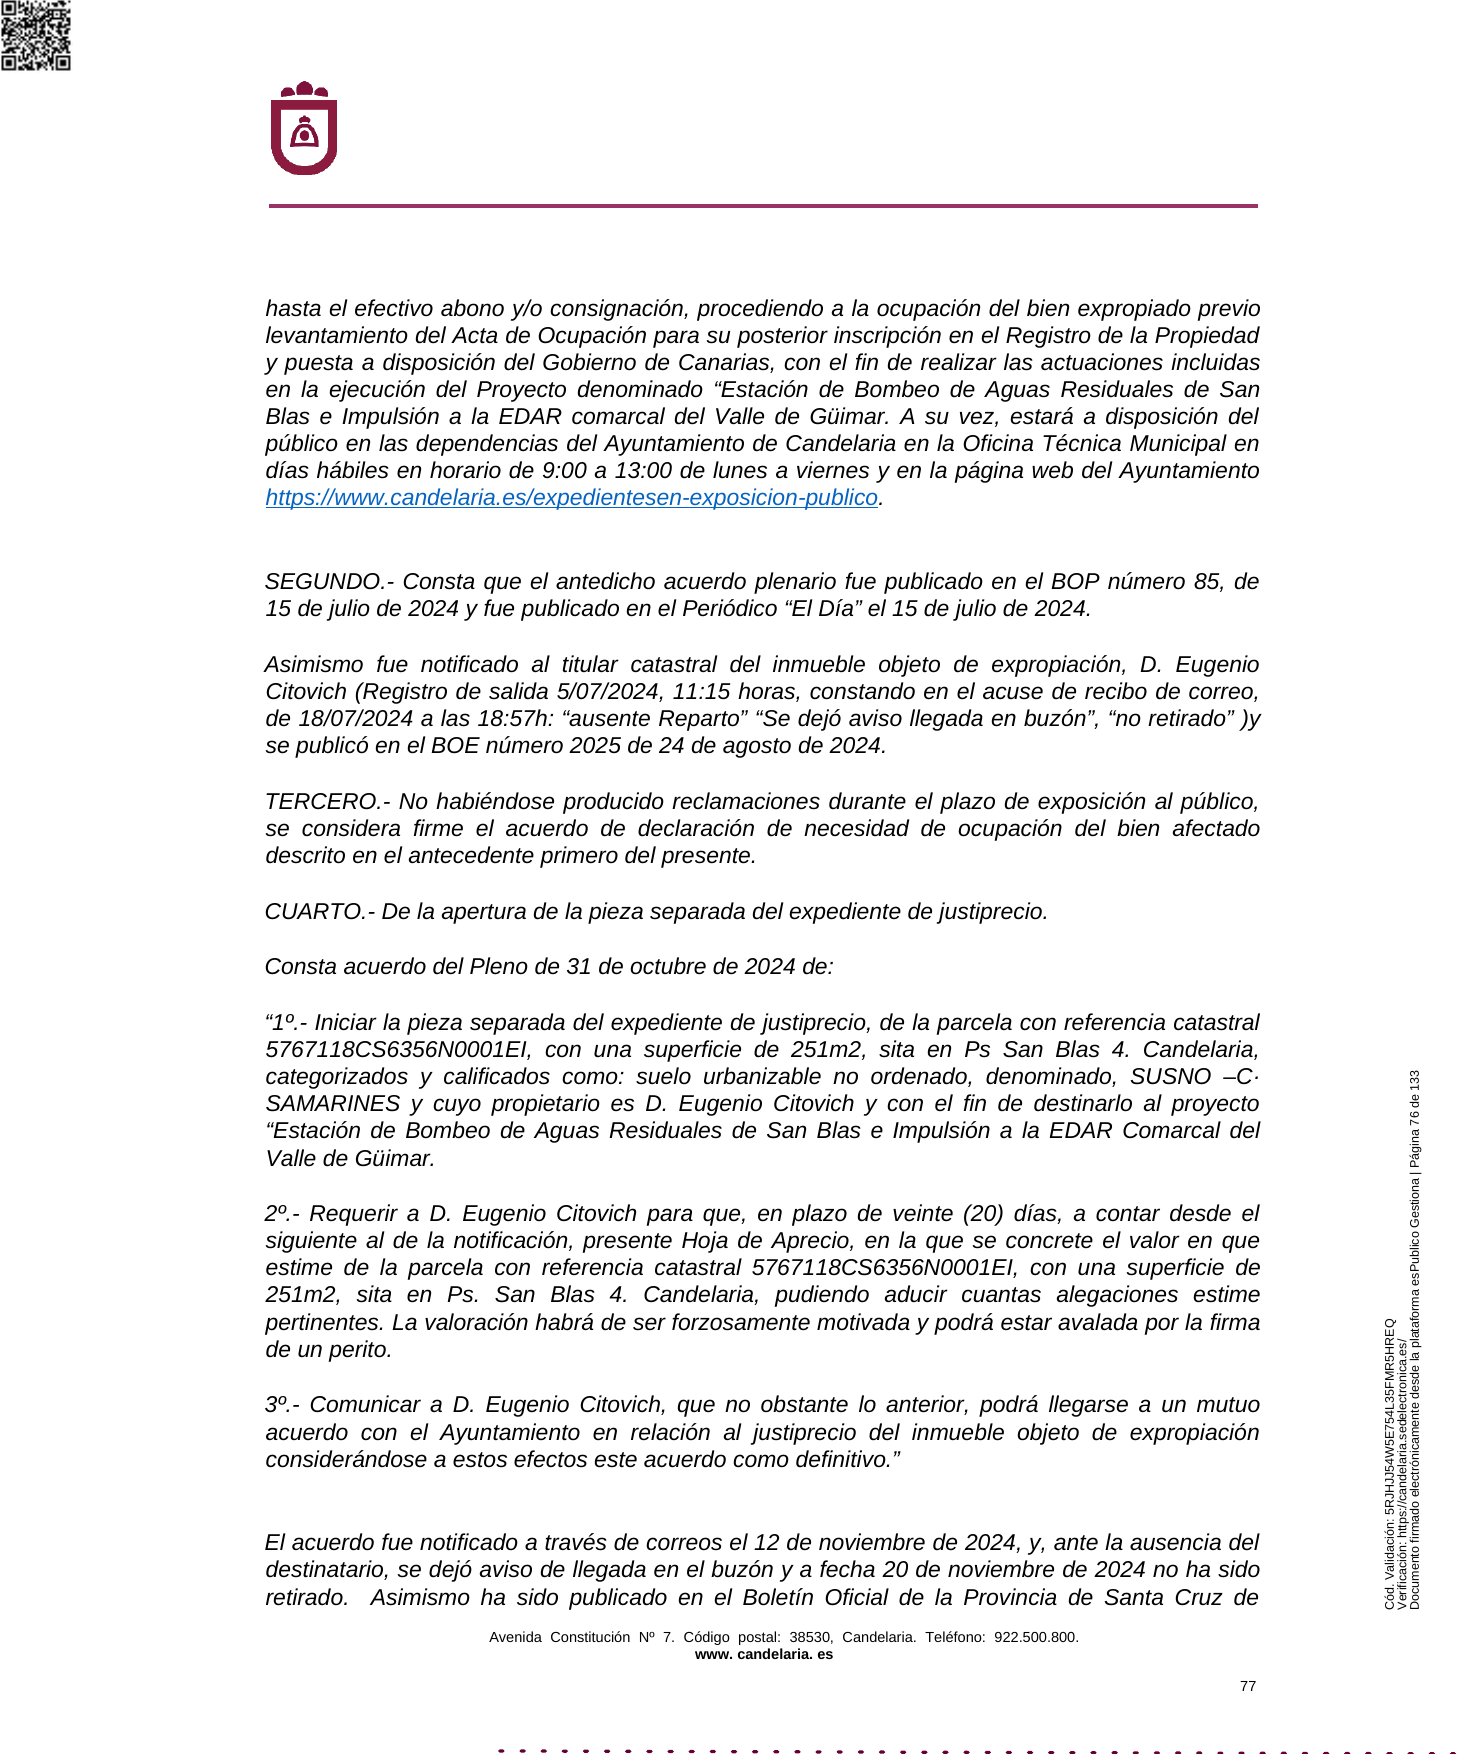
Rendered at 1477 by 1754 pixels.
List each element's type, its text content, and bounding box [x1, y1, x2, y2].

text TERCERO.- No habiéndose producido reclamaciones durante el plazo de exposición al público, se considera firme el acuerdo de declaración de necesidad de ocupación del bien afectado descrito en el antecedente primero del presente. [264, 788, 1263, 868]
text 2º.- Requerir a D. Eugenio Citovich para que, en plazo de veinte (20) días, a contar desde el siguiente al de la notificación, presente Hoja de Aprecio, en la que se concrete el valor en que estime de la parcela con referencia catastral 5767118CS6356N0001EI, con una superficie de 251m2, sita en Ps. San Blas 4. Candelaria, pudiendo aducir cuantas alegaciones estime pertinentes. La valoración habrá de ser forzosamente motivada y podrá estar avalada por la firma de un perito. [264, 1200, 1263, 1362]
text Consta acuerdo del Pleno de 31 de octubre de 2024 de: [264, 953, 1263, 980]
text CUARTO.- De la apertura de la pieza separada del expediente de justiprecio. [264, 898, 1263, 924]
text 3º.- Comunicar a D. Eugenio Citovich, que no obstante lo anterior, podrá llegarse a un mutuo acuerdo con el Ayuntamiento en relación al justiprecio del inmueble objeto de expropiación considerándose a estos efectos este acuerdo como definitivo.” [264, 1391, 1263, 1472]
text “1º.- Iniciar la pieza separada del expediente de justiprecio, de la parcela con referencia catastral 5767118CS6356N0001EI, con una superficie de 251m2, sita en Ps San Blas 4. Candelaria, categorizados y calificados como: suelo urbanizable no ordenado, denominado, SUSNO –C· SAMARINES y cuyo propietario es D. Eugenio Citovich y con el fin de destinarlo al proyecto “Estación de Bombeo de Aguas Residuales de San Blas e Impulsión a la EDAR Comarcal del Valle de Güimar. [264, 1009, 1263, 1171]
text Asimismo fue notificado al titular catastral del inmueble objeto de expropiación, D. Eugenio Citovich (Registro de salida 5/07/2024, 11:15 horas, constando en el acuse de recibo de correo, de 18/07/2024 a las 18:57h: “ausente Reparto” “Se dejó aviso llegada en buzón”, “no retirado” )y se publicó en el BOE número 2025 de 24 de agosto de 2024. [264, 651, 1263, 758]
text SEGUNDO.- Consta que el antedicho acuerdo plenario fue publicado en el BOP número 85, de 15 de julio de 2024 y fue publicado en el Periódico “El Día” el 15 de julio de 2024. [264, 568, 1263, 621]
text hasta el efectivo abono y/o consignación, procediendo a la ocupación del bien expropiado previo levantamiento del Acta de Ocupación para su posterior inscripción en el Registro de la Propiedad y puesta a disposición del Gobierno de Canarias, con el fin de realizar las actuaciones incluidas en la ejecución del Proyecto denominado “Estación de Bombeo de Aguas Residuales de San Blas e Impulsión a la EDAR comarcal del Valle de Güimar. A su vez, estará a disposición del público en las dependencias del Ayuntamiento de Candelaria en la Oficina Técnica Municipal en días hábiles en horario de 9:00 a 13:00 de lunes a viernes y en la página web del Ayuntamiento https://www.candelaria.es/expedientesen-exposicion-publico. [264, 294, 1263, 510]
text El acuerdo fue notificado a través de correos el 12 de noviembre de 2024, y, ante la ausencia del destinatario, se dejó aviso de llegada en el buzón y a fecha 20 de noviembre de 2024 no ha sido retirado. Asimismo ha sido publicado en el Boletín Oficial de la Provincia de Santa Cruz de [264, 1529, 1263, 1610]
